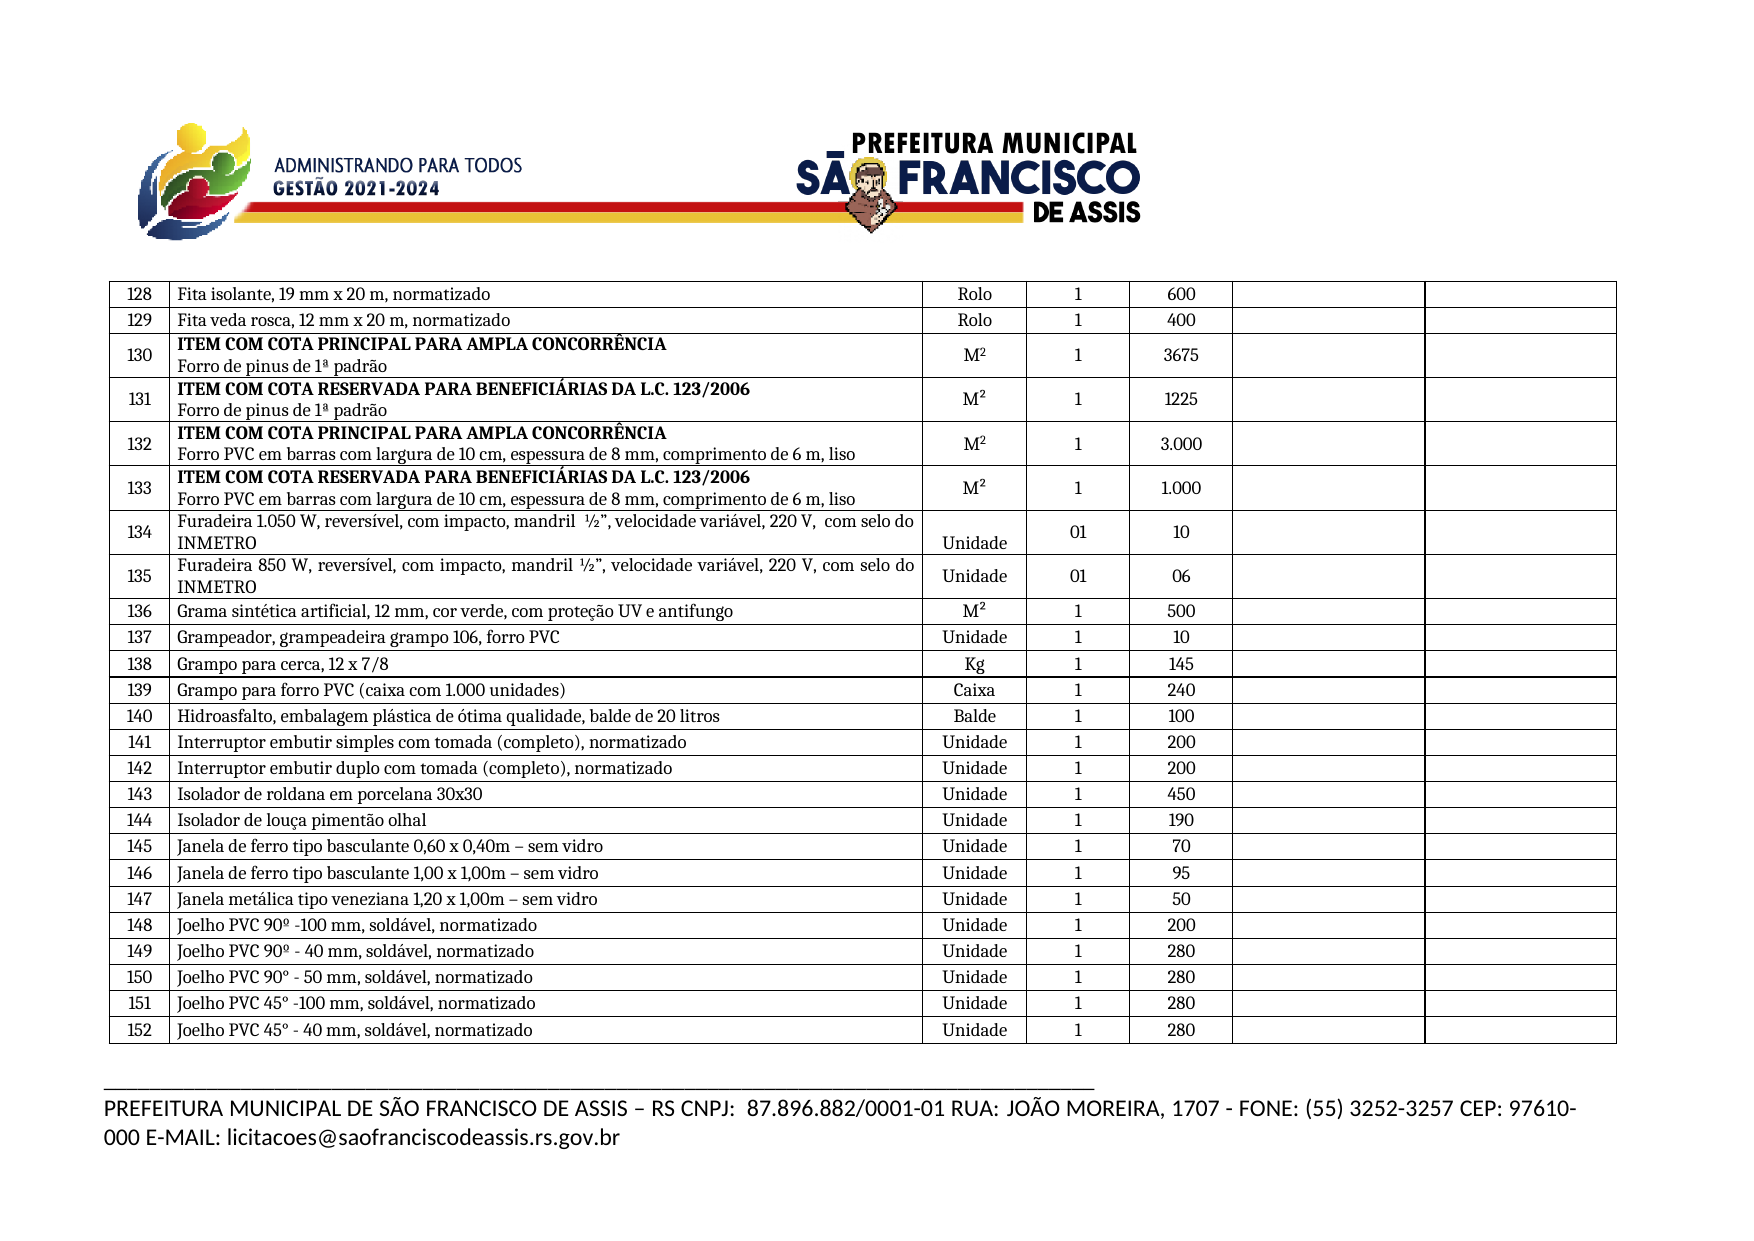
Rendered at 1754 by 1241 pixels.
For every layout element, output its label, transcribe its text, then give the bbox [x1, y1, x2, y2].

table_cell [1233, 939, 1424, 964]
table_cell 400 [1130, 308, 1232, 333]
table_cell 1 [1027, 422, 1129, 465]
table_cell Interruptor embutir duplo com tomada (completo), normatizado [170, 756, 922, 781]
table_cell [1233, 965, 1424, 990]
table_cell [1233, 834, 1424, 859]
table_cell 200 [1130, 756, 1232, 781]
table_cell 1 [1027, 991, 1129, 1016]
table_cell Unidade [923, 1017, 1026, 1042]
table_cell Unidade [923, 887, 1026, 912]
table_cell [1233, 704, 1424, 729]
table_cell [1426, 651, 1616, 676]
table_cell Isolador de louça pimentão olhal [170, 808, 922, 833]
table_cell 240 [1130, 678, 1232, 702]
table_cell ITEM COM COTA RESERVADA PARA BENEFICIÁRIAS DA L.C. 123/2006 Forro de pinus de 1ª padrão [170, 378, 922, 421]
table_cell 138 [110, 651, 169, 676]
table_cell 146 [110, 860, 169, 886]
table_cell [1426, 834, 1616, 859]
table_cell 3.000 [1130, 422, 1232, 465]
table_cell [1426, 625, 1616, 650]
table_cell 600 [1130, 282, 1232, 307]
table_cell [1233, 730, 1424, 755]
table_cell [1426, 678, 1616, 702]
table_cell 131 [110, 378, 169, 421]
table_cell 1 [1027, 1017, 1129, 1042]
table_cell [1426, 511, 1616, 554]
table_cell Fita isolante, 19 mm x 20 m, normatizado [170, 282, 922, 307]
table_cell [1426, 782, 1616, 807]
table_cell [1233, 913, 1424, 938]
table_cell M2 [923, 334, 1026, 377]
table_cell 1 [1027, 756, 1129, 781]
table_cell 70 [1130, 834, 1232, 859]
table_cell 280 [1130, 965, 1232, 990]
table_cell Unidade [923, 555, 1026, 598]
table_cell Unidade [923, 808, 1026, 833]
table_cell 200 [1130, 730, 1232, 755]
table_cell 130 [110, 334, 169, 377]
table_cell [1426, 939, 1616, 964]
table_cell [1426, 599, 1616, 624]
table_cell 140 [110, 704, 169, 729]
table_cell [1233, 378, 1424, 421]
table_cell Unidade [923, 991, 1026, 1016]
table_cell [1426, 991, 1616, 1016]
table_cell [1426, 282, 1616, 307]
table_cell 134 [110, 511, 169, 554]
table_cell [1233, 651, 1424, 676]
table_cell [1426, 756, 1616, 781]
table_cell Grampo para forro PVC (caixa com 1.000 unidades) [170, 678, 922, 702]
table_cell Joelho PVC 45° - 40 mm, soldável, normatizado [170, 1017, 922, 1042]
table_cell 1 [1027, 782, 1129, 807]
table_cell 143 [110, 782, 169, 807]
table_cell Unidade [923, 860, 1026, 886]
table_cell 151 [110, 991, 169, 1016]
table_cell Isolador de roldana em porcelana 30x30 [170, 782, 922, 807]
table_cell 1 [1027, 651, 1129, 676]
table_cell [1233, 756, 1424, 781]
table_cell [1233, 1017, 1424, 1042]
table_cell [1426, 555, 1616, 598]
table_cell [1426, 334, 1616, 377]
table_cell [1233, 308, 1424, 333]
table_cell [1426, 308, 1616, 333]
table_cell 129 [110, 308, 169, 333]
table_cell [1233, 282, 1424, 307]
table_cell [1233, 511, 1424, 554]
table_cell Caixa [923, 678, 1026, 702]
table_cell 152 [110, 1017, 169, 1042]
table_cell Interruptor embutir simples com tomada (completo), normatizado [170, 730, 922, 755]
table_cell 1 [1027, 308, 1129, 333]
table_cell ITEM COM COTA PRINCIPAL PARA AMPLA CONCORRÊNCIA Forro de pinus de 1ª padrão [170, 334, 922, 377]
table_cell [1426, 965, 1616, 990]
table_cell 147 [110, 887, 169, 912]
table_cell 01 [1027, 511, 1129, 554]
table_cell Unidade [923, 625, 1026, 650]
table_cell [1426, 422, 1616, 465]
table_cell Fita veda rosca, 12 mm x 20 m, normatizado [170, 308, 922, 333]
table_cell 1 [1027, 965, 1129, 990]
table_cell Furadeira 1.050 W, reversível, com impacto, mandril ½”, velocidade variável, 220 V, com selo do INMETRO [170, 511, 922, 554]
table_cell M² [923, 599, 1026, 624]
table_cell 190 [1130, 808, 1232, 833]
table_cell Joelho PVC 90º - 40 mm, soldável, normatizado [170, 939, 922, 964]
table_cell 1 [1027, 730, 1129, 755]
table_cell Grampo para cerca, 12 x 7/8 [170, 651, 922, 676]
table_cell Janela de ferro tipo basculante 1,00 x 1,00m – sem vidro [170, 860, 922, 886]
table_cell 280 [1130, 1017, 1232, 1042]
table_cell Unidade [923, 782, 1026, 807]
table_cell [1233, 599, 1424, 624]
table_cell 135 [110, 555, 169, 598]
table_cell [1233, 991, 1424, 1016]
table_cell 06 [1130, 555, 1232, 598]
table_cell [1426, 704, 1616, 729]
table_cell Unidade [923, 913, 1026, 938]
table_cell 3675 [1130, 334, 1232, 377]
table_cell 500 [1130, 599, 1232, 624]
table_cell 200 [1130, 913, 1232, 938]
table_cell 280 [1130, 991, 1232, 1016]
table_cell Hidroasfalto, embalagem plástica de ótima qualidade, balde de 20 litros [170, 704, 922, 729]
table_cell ITEM COM COTA RESERVADA PARA BENEFICIÁRIAS DA L.C. 123/2006 Forro PVC em barras com largura de 10 cm, espessura de 8 mm, comprimento de 6 m, liso [170, 466, 922, 509]
table_cell [1233, 782, 1424, 807]
table_cell M² [923, 466, 1026, 509]
table_cell [1426, 378, 1616, 421]
table_cell 95 [1130, 860, 1232, 886]
table_cell [1426, 466, 1616, 509]
table_cell 142 [110, 756, 169, 781]
table_cell 450 [1130, 782, 1232, 807]
table_cell 145 [1130, 651, 1232, 676]
table_cell 137 [110, 625, 169, 650]
table_cell [1426, 860, 1616, 886]
table_cell Joelho PVC 90º -100 mm, soldável, normatizado [170, 913, 922, 938]
table_cell 1 [1027, 887, 1129, 912]
table_cell Unidade [923, 511, 1026, 554]
table_cell Unidade [923, 939, 1026, 964]
table_cell 100 [1130, 704, 1232, 729]
table_cell [1233, 860, 1424, 886]
table_cell 10 [1130, 625, 1232, 650]
table_cell Joelho PVC 90° - 50 mm, soldável, normatizado [170, 965, 922, 990]
table_cell Unidade [923, 834, 1026, 859]
table_cell Unidade [923, 965, 1026, 990]
table_cell 1 [1027, 939, 1129, 964]
table_cell [1426, 730, 1616, 755]
table_cell [1233, 678, 1424, 702]
table_cell 01 [1027, 555, 1129, 598]
table_cell 280 [1130, 939, 1232, 964]
table_cell [1426, 1017, 1616, 1042]
table_cell Grama sintética artificial, 12 mm, cor verde, com proteção UV e antifungo [170, 599, 922, 624]
table_cell 1 [1027, 860, 1129, 886]
table_cell Janela de ferro tipo basculante 0,60 x 0,40m – sem vidro [170, 834, 922, 859]
table_cell 10 [1130, 511, 1232, 554]
table_cell 1 [1027, 378, 1129, 421]
table_cell [1233, 466, 1424, 509]
table_cell 1 [1027, 282, 1129, 307]
table_cell [1426, 887, 1616, 912]
table_cell Kg [923, 651, 1026, 676]
table_cell 132 [110, 422, 169, 465]
table_cell 1 [1027, 599, 1129, 624]
table_cell 133 [110, 466, 169, 509]
table_cell [1233, 334, 1424, 377]
table_cell [1426, 808, 1616, 833]
table_cell 145 [110, 834, 169, 859]
table_cell M² [923, 378, 1026, 421]
table_cell [1233, 555, 1424, 598]
table_cell Joelho PVC 45° -100 mm, soldável, normatizado [170, 991, 922, 1016]
table_cell 148 [110, 913, 169, 938]
table_cell [1233, 887, 1424, 912]
table_cell [1233, 422, 1424, 465]
table_cell 1 [1027, 834, 1129, 859]
table_cell 1 [1027, 913, 1129, 938]
table_cell Grampeador, grampeadeira grampo 106, forro PVC [170, 625, 922, 650]
table_cell 139 [110, 678, 169, 702]
table_cell 141 [110, 730, 169, 755]
table_cell 1 [1027, 678, 1129, 702]
table_cell 1 [1027, 808, 1129, 833]
table_cell 144 [110, 808, 169, 833]
table_cell 1 [1027, 704, 1129, 729]
table_cell [1233, 808, 1424, 833]
table_cell [1426, 913, 1616, 938]
table_cell 1.000 [1130, 466, 1232, 509]
table_cell Unidade [923, 756, 1026, 781]
table_cell 1 [1027, 466, 1129, 509]
table_cell Janela metálica tipo veneziana 1,20 x 1,00m – sem vidro [170, 887, 922, 912]
table_cell 150 [110, 965, 169, 990]
table_cell Unidade [923, 730, 1026, 755]
table_cell 149 [110, 939, 169, 964]
table_cell Furadeira 850 W, reversível, com impacto, mandril ½”, velocidade variável, 220 V, com selo do INMETRO [170, 555, 922, 598]
table_cell M2 [923, 422, 1026, 465]
table_cell Balde [923, 704, 1026, 729]
table_cell 1 [1027, 625, 1129, 650]
table_cell Rolo [923, 282, 1026, 307]
table_cell 50 [1130, 887, 1232, 912]
table_cell 1225 [1130, 378, 1232, 421]
table_cell ITEM COM COTA PRINCIPAL PARA AMPLA CONCORRÊNCIA Forro PVC em barras com largura de 10 cm, espessura de 8 mm, comprimento de 6 m, liso [170, 422, 922, 465]
table_cell 1 [1027, 334, 1129, 377]
table_cell 128 [110, 282, 169, 307]
table_cell Rolo [923, 308, 1026, 333]
table_cell [1233, 625, 1424, 650]
table_cell 136 [110, 599, 169, 624]
